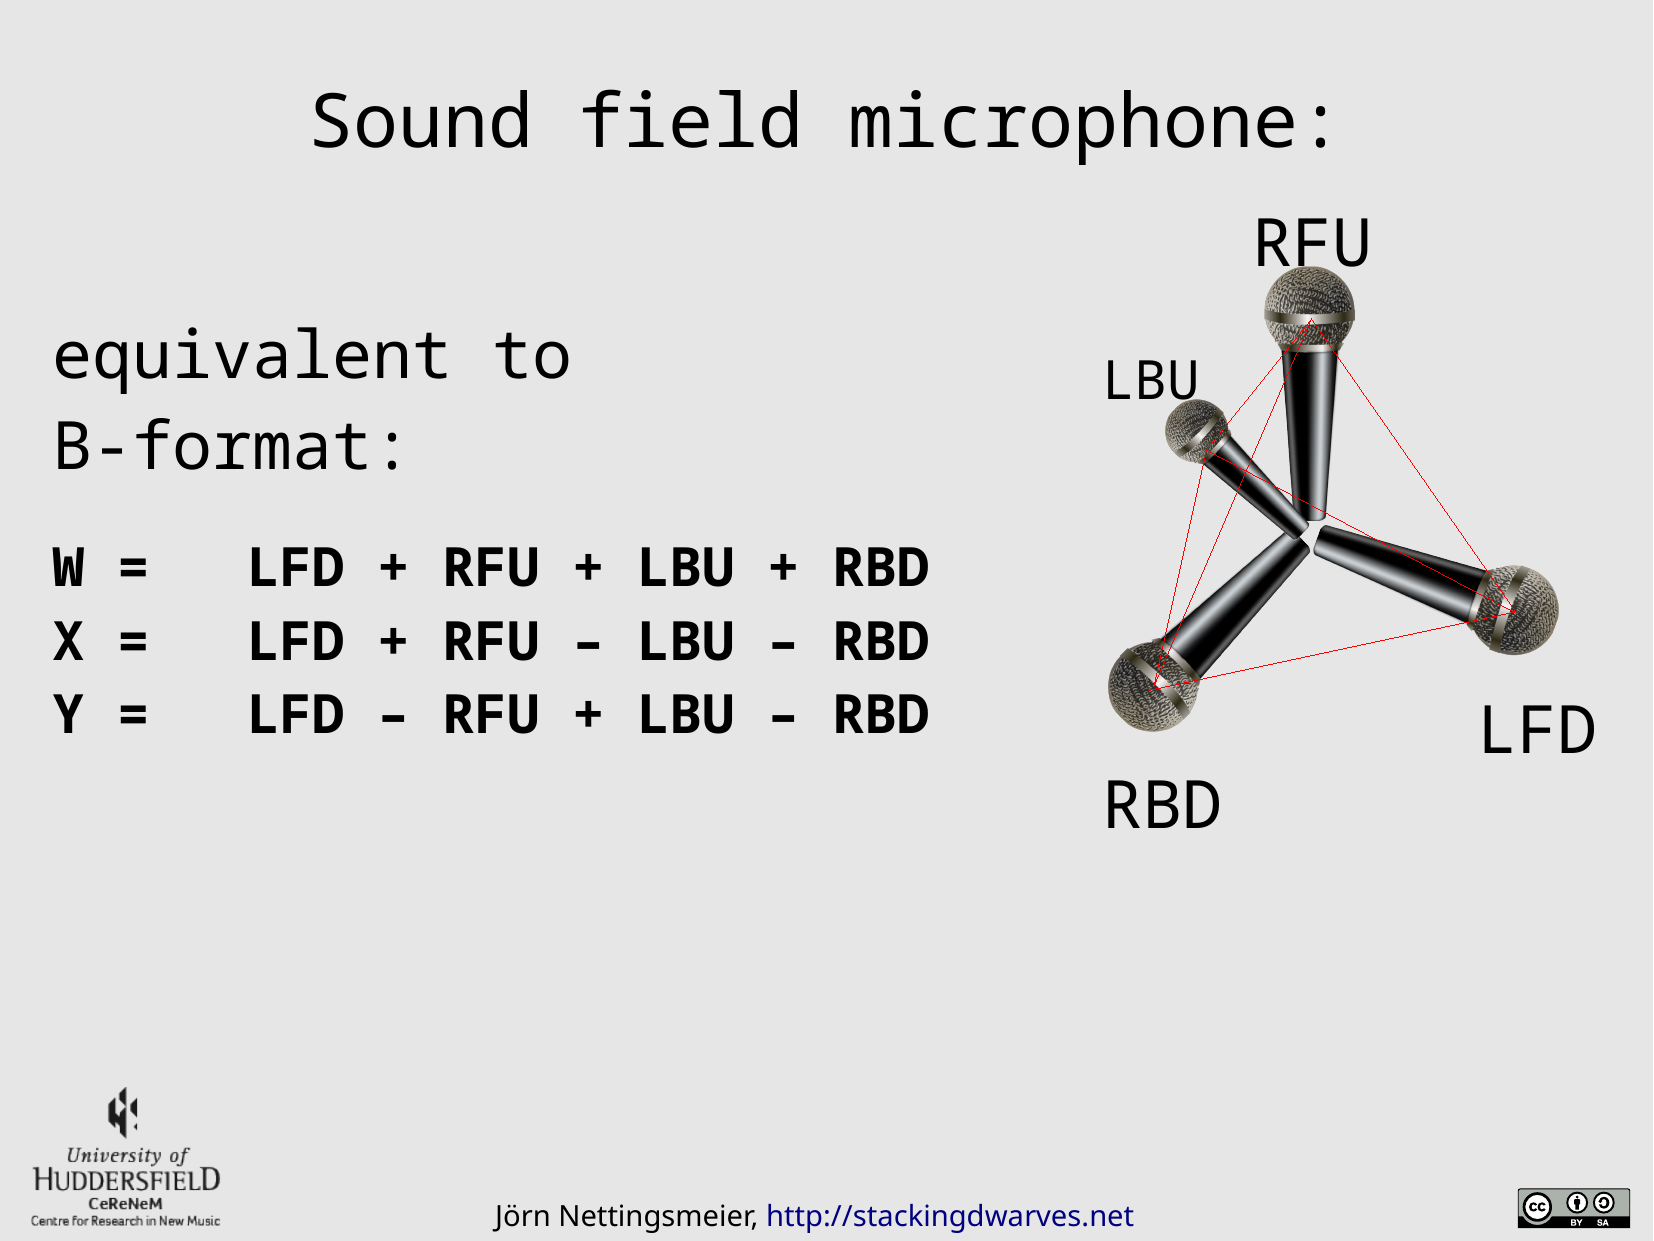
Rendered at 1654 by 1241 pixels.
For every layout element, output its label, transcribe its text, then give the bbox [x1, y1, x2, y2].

text_box LFD [1462, 675, 1613, 768]
title Sound field microphone: [82, 49, 1571, 188]
picture [1089, 281, 1571, 750]
picture [31, 1087, 222, 1229]
text_box RBD [1087, 750, 1238, 843]
text_box LBU [1087, 334, 1238, 413]
text_box RFU [1237, 187, 1388, 281]
text_box equivalent to B-format: [37, 300, 676, 520]
text_box W = LFD + RFU + LBU + RBD X = LFD + RFU – LBU – RBD Y = LFD – RFU + LBU – RBD [37, 520, 1088, 788]
